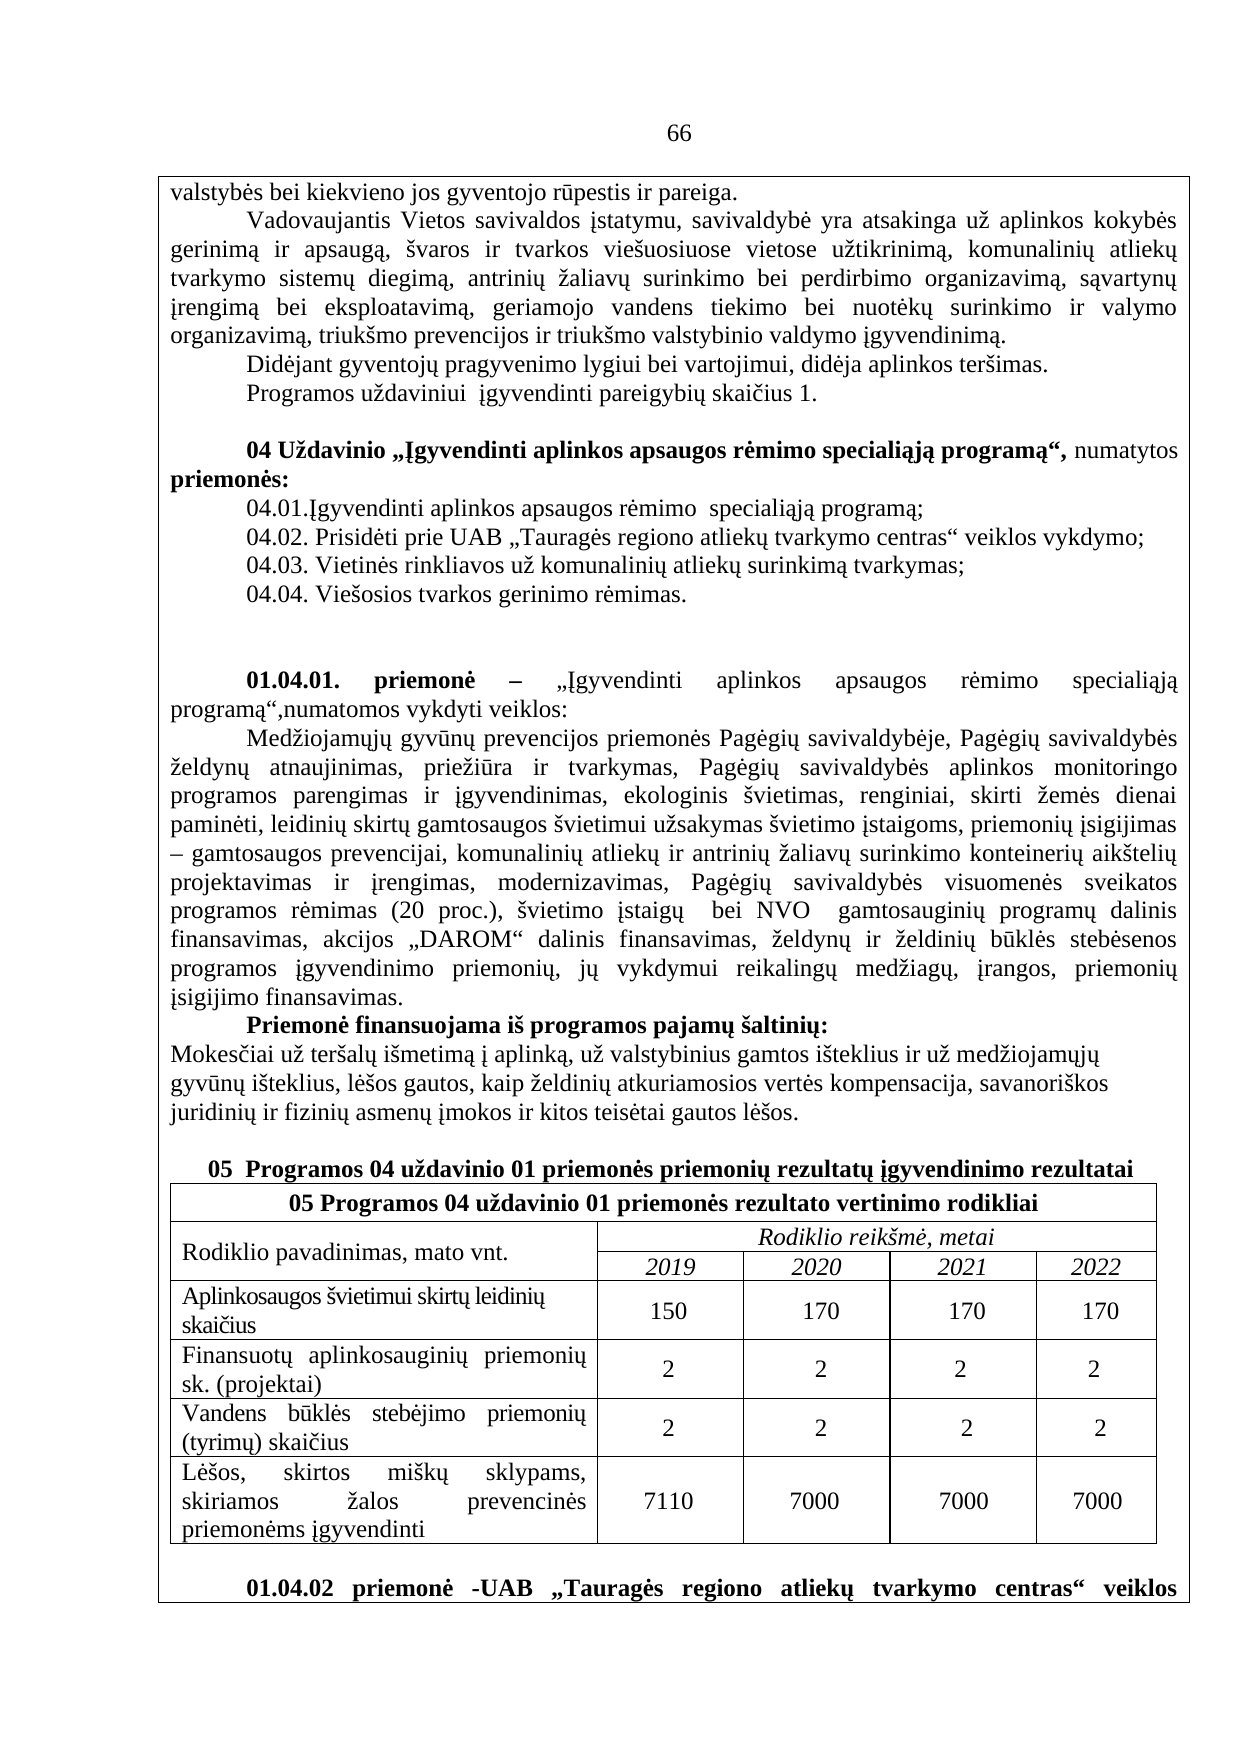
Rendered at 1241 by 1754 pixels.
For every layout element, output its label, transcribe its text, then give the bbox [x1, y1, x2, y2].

table_cell 2020 [744, 1252, 889, 1280]
table_cell 7000 [744, 1457, 889, 1543]
table_cell 170 [891, 1281, 1036, 1339]
table_cell 2021 [891, 1252, 1036, 1280]
table_cell Finansuotų aplinkosauginių priemonių sk. (projektai) [171, 1340, 597, 1397]
table_header 05 Programos 04 uždavinio 01 priemonės rezultato vertinimo rodikliai [171, 1184, 1156, 1221]
table_cell 2 [598, 1340, 743, 1397]
table_cell 170 [744, 1281, 889, 1339]
table_cell 2 [598, 1399, 743, 1456]
table_cell 150 [598, 1281, 743, 1339]
table_cell Rodiklio reikšmė, metai [598, 1222, 1156, 1251]
table_cell [1195, 176, 1199, 1602]
table_cell 2 [1037, 1340, 1156, 1397]
table_cell Vandens būklės stebėjimo priemonių (tyrimų) skaičius [171, 1399, 597, 1456]
table_cell 2019 [598, 1252, 743, 1280]
table_cell Lėšos, skirtos miškų sklypams, skiriamos žalos prevencinės priemonėms įgyvendinti [171, 1457, 597, 1543]
table_cell 7110 [598, 1457, 743, 1543]
table_cell Rodiklio pavadinimas, mato vnt. [171, 1222, 597, 1280]
table_cell Aplinkosaugos švietimui skirtų leidinių skaičius [171, 1281, 597, 1339]
table_cell 170 [1037, 1281, 1156, 1339]
table_cell valstybės bei kiekvieno jos gyventojo rūpestis ir pareiga. Vadovaujantis Vietos savivaldos įstatymu, savivaldybė yra atsakinga už aplinkos kokybės gerinimą ir apsaugą, švaros ir tvarkos viešuosiuose vietose užtikrinimą, komunalinių atliekų tvarkymo sistemų diegimą, antrinių žaliavų surinkimo bei perdirbimo organizavimą, sąvartynų įrengimą bei eksploatavimą, geriamojo vandens tiekimo bei nuotėkų surinkimo ir valymo organizavimą, triukšmo prevencijos ir triukšmo valstybinio valdymo įgyvendinimą. Didėjant gyventojų pragyvenimo lygiui bei vartojimui, didėja aplinkos teršimas. Programos uždaviniui įgyvendinti pareigybių skaičius 1. 04 Uždavinio „Įgyvendinti aplinkos apsaugos rėmimo specialiąją programą“, numatytos priemonės: 04.01.Įgyvendinti aplinkos apsaugos rėmimo specialiąją programą; 04.02. Prisidėti prie UAB „Tauragės regiono atliekų tvarkymo centras“ veiklos vykdymo; 04.03. Vietinės rinkliavos už komunalinių atliekų surinkimą tvarkymas; 04.04. Viešosios tvarkos gerinimo rėmimas. 01.04.01. priemonė – „Įgyvendinti aplinkos apsaugos rėmimo specialiąją programą“,numatomos vykdyti veiklos: Medžiojamųjų gyvūnų prevencijos priemonės Pagėgių savivaldybėje, Pagėgių savivaldybės želdynų atnaujinimas, priežiūra ir tvarkymas, Pagėgių savivaldybės aplinkos monitoringo programos parengimas ir įgyvendinimas, ekologinis švietimas, renginiai, skirti žemės dienai paminėti, leidinių skirtų gamtosaugos švietimui užsakymas švietimo įstaigoms, priemonių įsigijimas – gamtosaugos prevencijai, komunalinių atliekų ir antrinių žaliavų surinkimo konteinerių aikštelių projektavimas ir įrengimas, modernizavimas, Pagėgių savivaldybės visuomenės sveikatos programos rėmimas (20 proc.), švietimo įstaigų bei NVO gamtosauginių programų dalinis finansavimas, akcijos „DAROM“ dalinis finansavimas, želdynų ir želdinių būklės stebėsenos programos įgyvendinimo priemonių, jų vykdymui reikalingų medžiagų, įrangos, priemonių įsigijimo finansavimas. Priemonė finansuojama iš programos pajamų šaltinių: Mokesčiai už teršalų išmetimą į aplinką, už valstybinius gamtos išteklius ir už medžiojamųjų gyvūnų išteklius, lėšos gautos, kaip želdinių atkuriamosios vertės kompensacija, savanoriškos juridinių ir fizinių asmenų įmokos ir kitos teisėtai gautos lėšos. 05 Programos 04 uždavinio 01 priemonės priemonių rezultatų įgyvendinimo rezultatai 01.04.02 priemonė -UAB „Tauragės regiono atliekų tvarkymo centras“ veiklos [159, 177, 1189, 1602]
table_cell 2 [744, 1399, 889, 1456]
table_cell 2 [891, 1340, 1036, 1397]
table_cell [1190, 176, 1194, 1602]
table_cell 7000 [1037, 1457, 1156, 1543]
table_cell 2 [891, 1399, 1036, 1456]
table_cell 2022 [1037, 1252, 1156, 1280]
table_cell 2 [744, 1340, 889, 1397]
table_cell 2 [1037, 1399, 1156, 1456]
table_cell 7000 [891, 1457, 1036, 1543]
